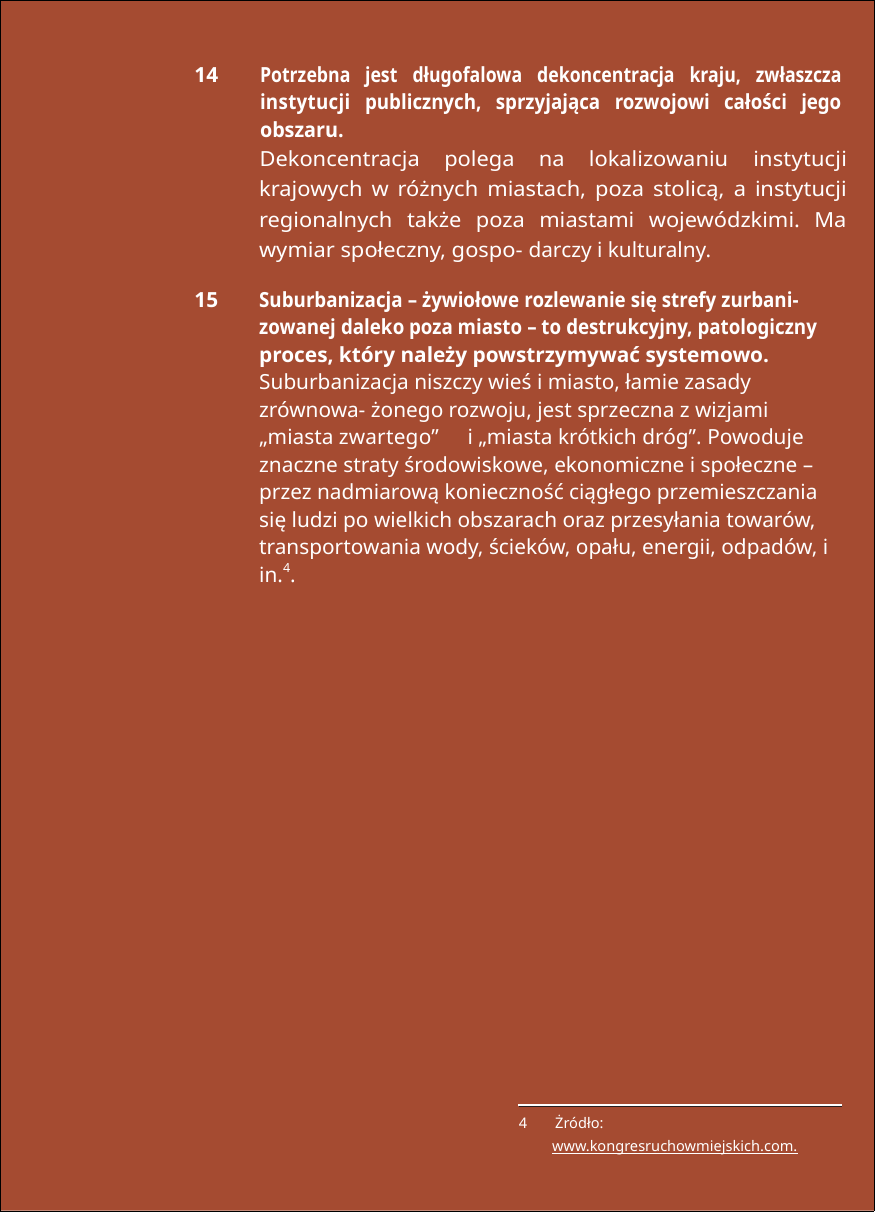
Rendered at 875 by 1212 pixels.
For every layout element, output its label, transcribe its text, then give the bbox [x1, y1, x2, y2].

text 4 Żródło: www.kongresruchowmiejskich.com. [518, 1113, 837, 1156]
subtitle Potrzebna jest długofalowa dekoncentracja kraju, zwłaszcza instytucji publicznych, sprzyjająca rozwojowi całości jego obszaru. [194, 60, 841, 143]
list Suburbanizacja – żywiołowe rozlewanie się strefy zurbani- zowanej daleko poza miasto – to destrukcyjny, patologiczny proces, który należy powstrzymywać systemowo. Suburbanizacja niszczy wieś i miasto, łamie zasady zrównowa- żonego rozwoju, jest sprzeczna z wizjami „miasta zwartego” i „miasta krótkich dróg”. Powoduje znaczne straty środowiskowe, ekonomiczne i społeczne – przez nadmiarową konieczność ciągłego przemieszczania się ludzi po wielkich obszarach oraz przesyłania towarów, transportowania wody, ścieków, opału, energii, odpadów, i in.4. [194, 285, 848, 588]
text Dekoncentracja polega na lokalizowaniu instytucji krajowych w różnych miastach, poza stolicą, a instytucji regionalnych także poza miastami wojewódzkimi. Ma wymiar społeczny, gospo- darczy i kulturalny. [259, 144, 847, 264]
